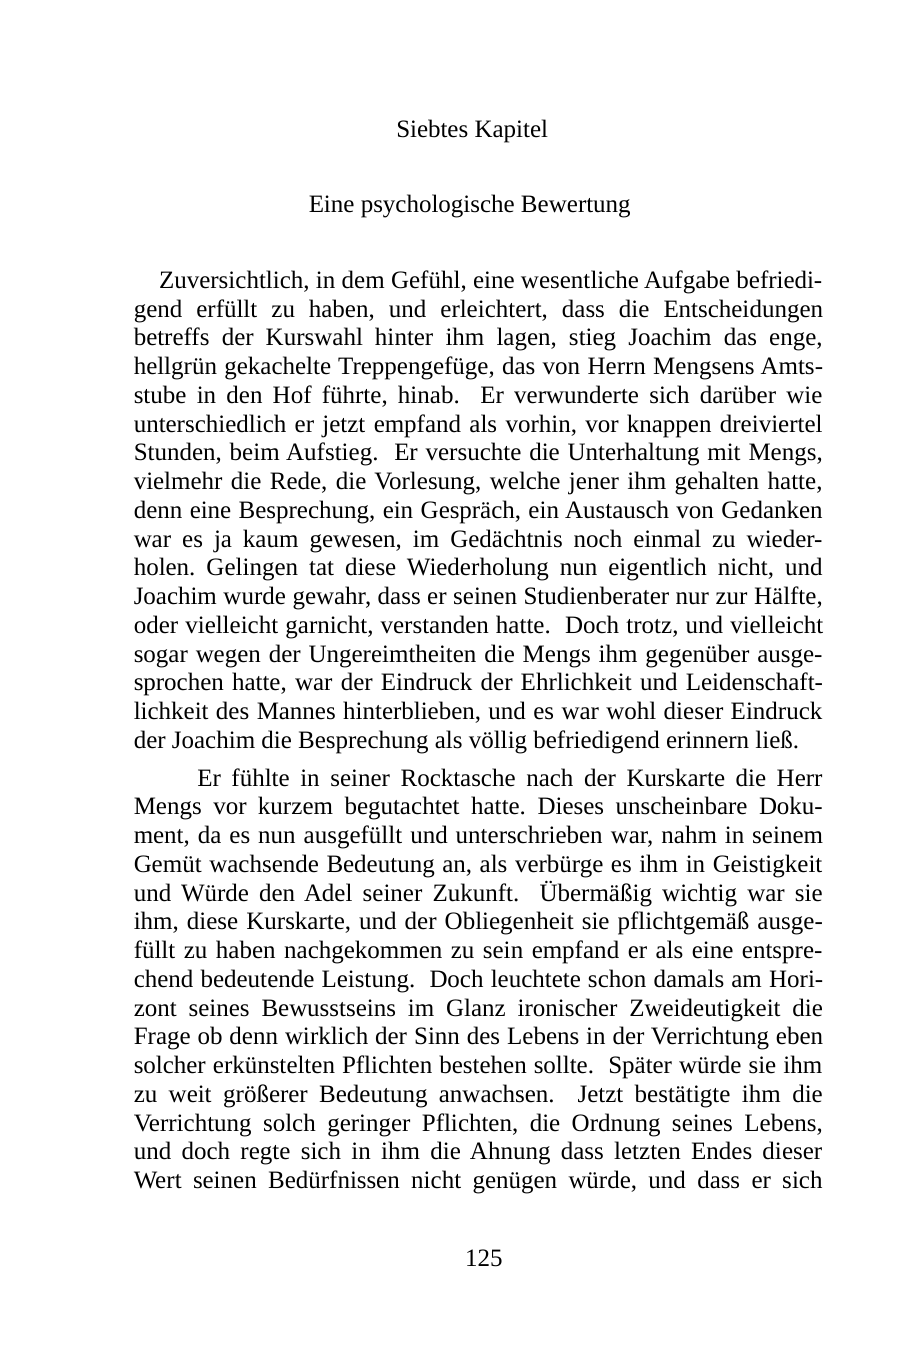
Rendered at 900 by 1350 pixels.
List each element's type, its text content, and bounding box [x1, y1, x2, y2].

text Eine psychologische Bewertung [133, 189, 823, 218]
text Er fühlte in seiner Rocktasche nach der Kurskarte die Herr Mengs vor kurzem begutachtet hatte. Dieses unscheinbare Doku-ment, da es nun ausgefüllt und unterschrieben war, nahm in seinem Gemüt wachsende Bedeutung an, als verbürge es ihm in Geistigkeit und Würde den Adel seiner Zukunft. Übermäßig wichtig war sie ihm, diese Kurskarte, und der Obliegenheit sie pflichtgemäß ausge-füllt zu haben nachgekommen zu sein empfand er als eine entspre-chend bedeutende Leistung. Doch leuchtete schon damals am Hori-zont seines Bewusstseins im Glanz ironischer Zweideutigkeit die Frage ob denn wirklich der Sinn des Lebens in der Verrichtung eben solcher erkünstelten Pflichten bestehen sollte. Später würde sie ihm zu weit größerer Bedeutung anwachsen. Jetzt bestätigte ihm die Verrichtung solch geringer Pflichten, die Ordnung seines Lebens, und doch regte sich in ihm die Ahnung dass letzten Endes dieser Wert seinen Bedürfnissen nicht genügen würde, und dass er sich [133, 763, 823, 1194]
text Zuversichtlich, in dem Gefühl, eine wesentliche Aufgabe befriedi-gend erfüllt zu haben, und erleichtert, dass die Entscheidungen betreffs der Kurswahl hinter ihm lagen, stieg Joachim das enge, hellgrün gekachelte Treppengefüge, das von Herrn Mengsens Amts-stube in den Hof führte, hinab. Er verwunderte sich darüber wie unterschiedlich er jetzt empfand als vorhin, vor knappen dreiviertel Stunden, beim Aufstieg. Er versuchte die Unterhaltung mit Mengs, vielmehr die Rede, die Vorlesung, welche jener ihm gehalten hatte, denn eine Besprechung, ein Gespräch, ein Austausch von Gedanken war es ja kaum gewesen, im Gedächtnis noch einmal zu wieder-holen. Gelingen tat diese Wiederholung nun eigentlich nicht, und Joachim wurde gewahr, dass er seinen Studienberater nur zur Hälfte, oder vielleicht garnicht, verstanden hatte. Doch trotz, und vielleicht sogar wegen der Ungereimtheiten die Mengs ihm gegenüber ausge-sprochen hatte, war der Eindruck der Ehrlichkeit und Leidenschaft-lichkeit des Mannes hinterblieben, und es war wohl dieser Eindruck der Joachim die Besprechung als völlig befriedigend erinnern ließ. [133, 265, 823, 754]
text Siebtes Kapitel [133, 114, 823, 143]
